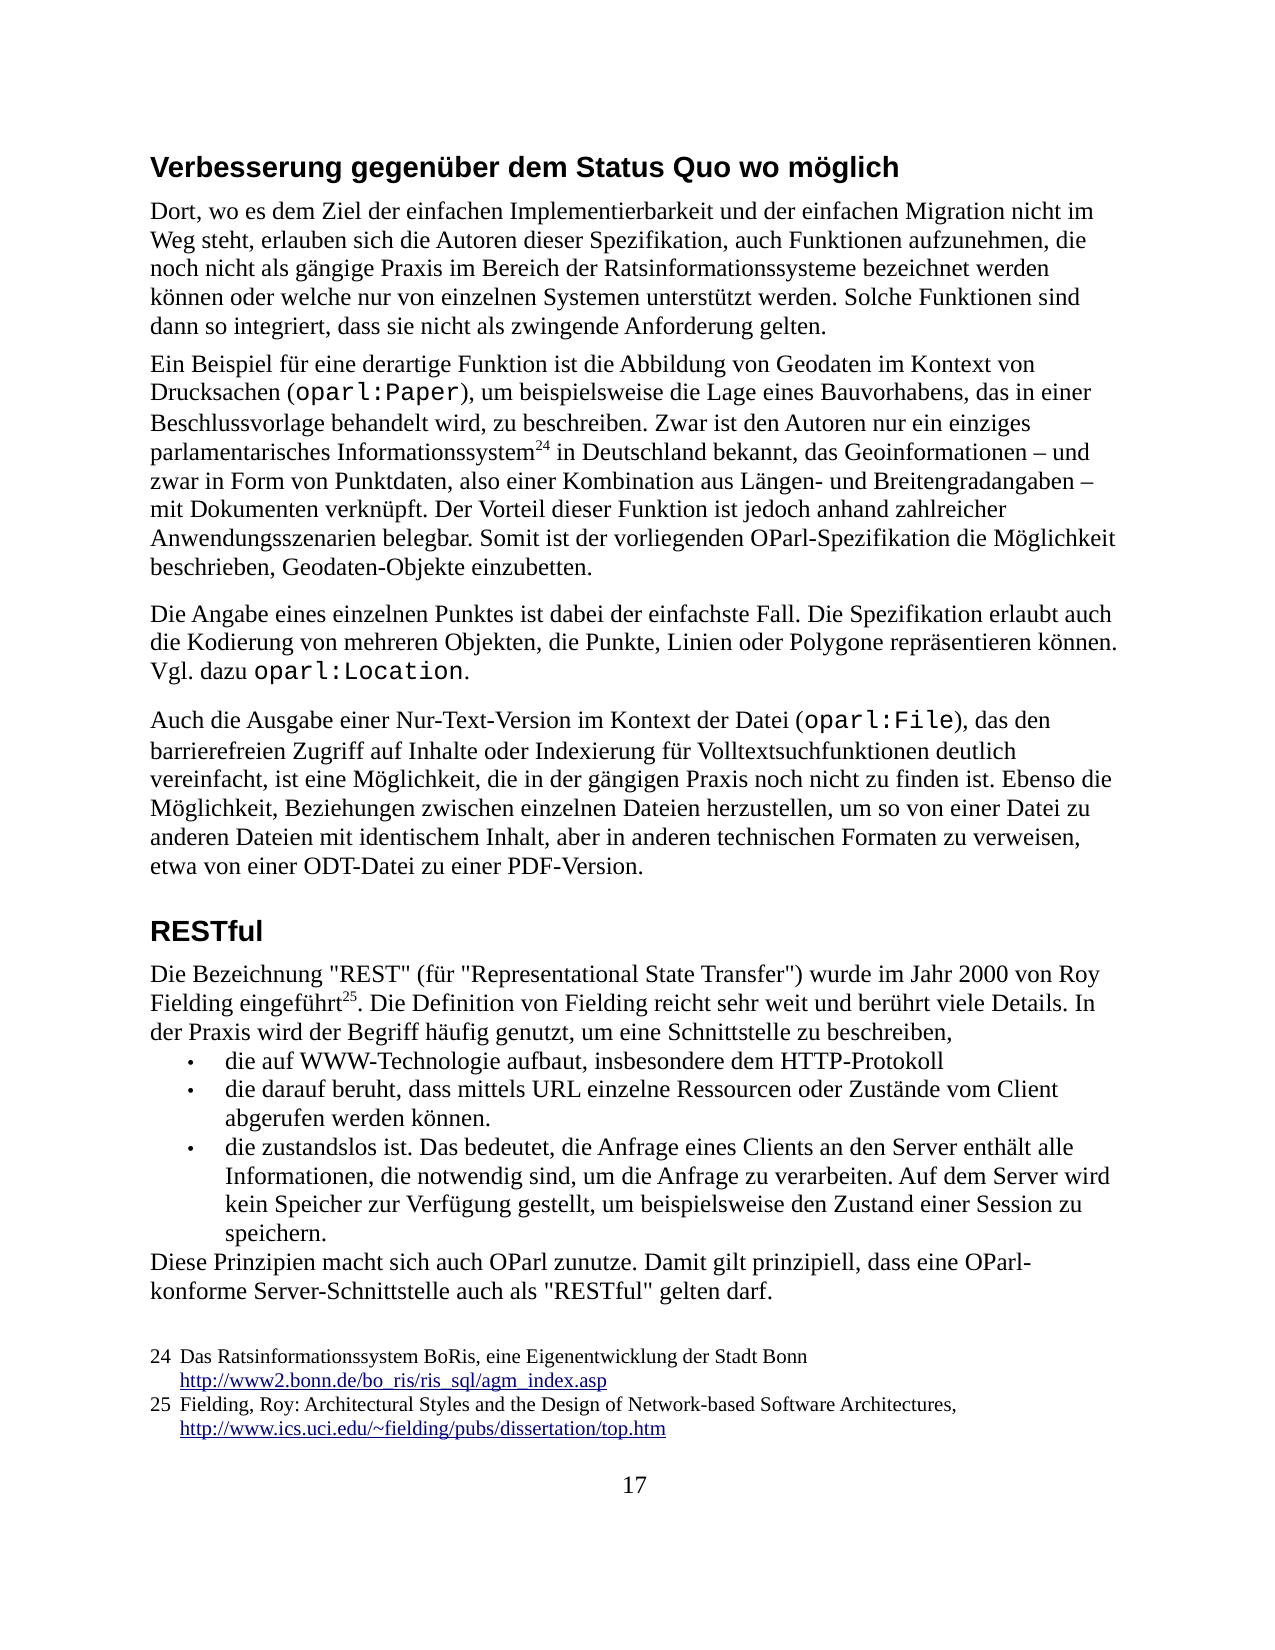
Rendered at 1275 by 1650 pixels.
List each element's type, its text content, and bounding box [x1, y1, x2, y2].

subtitle RESTful [150, 913, 1125, 947]
list die zustandslos ist. Das bedeutet, die Anfrage eines Clients an den Server enthält alle Informationen, die notwendig sind, um die Anfrage zu verarbeiten. Auf dem Server wird kein Speicher zur Verfügung gestellt, um beispielsweise den Zustand einer Session zu speichern. [187, 1132, 1125, 1247]
text Auch die Ausgabe einer Nur-Text-Version im Kontext der Datei (oparl:File), das den barrierefreien Zugriff auf Inhalte oder Indexierung für Volltextsuchfunktionen deutlich vereinfacht, ist eine Möglichkeit, die in der gängigen Praxis noch nicht zu finden ist. Ebenso die Möglichkeit, Beziehungen zwischen einzelnen Dateien herzustellen, um so von einer Datei zu anderen Dateien mit identischem Inhalt, aber in anderen technischen Formaten zu verweisen, etwa von einer ODT-Datei zu einer PDF-Version. [150, 705, 1125, 879]
text Das Ratsinformationssystem BoRis, eine Eigenentwicklung der Stadt Bonn http://www2.bonn.de/bo_ris/ris_sql/agm_index.asp [150, 1344, 1125, 1392]
text Fielding, Roy: Architectural Styles and the Design of Network-based Software Architectures, http://www.ics.uci.edu/~fielding/pubs/dissertation/top.htm [150, 1392, 1125, 1440]
text Die Bezeichnung "REST" (für "Representational State Transfer") wurde im Jahr 2000 von Roy Fielding eingeführt. Die Definition von Fielding reicht sehr weit und berührt viele Details. In der Praxis wird der Begriff häufig genutzt, um eine Schnittstelle zu beschreiben, [150, 959, 1125, 1046]
text Ein Beispiel für eine derartige Funktion ist die Abbildung von Geodaten im Kontext von Drucksachen (oparl:Paper), um beispielsweise die Lage eines Bauvorhabens, das in einer Beschlussvorlage behandelt wird, zu beschreiben. Zwar ist den Autoren nur ein einziges parlamentarisches Informationssystem in Deutschland bekannt, das Geoinformationen – und zwar in Form von Punktdaten, also einer Kombination aus Längen- und Breitengradangaben – mit Dokumenten verknüpft. Der Vorteil dieser Funktion ist jedoch anhand zahlreicher Anwendungsszenarien belegbar. Somit ist der vorliegenden OParl-Spezifikation die Möglichkeit beschrieben, Geodaten-Objekte einzubetten. [150, 349, 1125, 581]
text Diese Prinzipien macht sich auch OParl zunutze. Damit gilt prinzipiell, dass eine OParl-konforme Server-Schnittstelle auch als "RESTful" gelten darf. [150, 1247, 1125, 1304]
text Dort, wo es dem Ziel der einfachen Implementierbarkeit und der einfachen Migration nicht im Weg steht, erlauben sich die Autoren dieser Spezifikation, auch Funktionen aufzunehmen, die noch nicht als gängige Praxis im Bereich der Ratsinformationssysteme bezeichnet werden können oder welche nur von einzelnen Systemen unterstützt werden. Solche Funktionen sind dann so integriert, dass sie nicht als zwingende Anforderung gelten. [150, 196, 1125, 340]
list die auf WWW-Technologie aufbaut, insbesondere dem HTTP-Protokoll [187, 1046, 1125, 1074]
subtitle Verbesserung gegenüber dem Status Quo wo möglich [150, 150, 1125, 183]
list die darauf beruht, dass mittels URL einzelne Ressourcen oder Zustände vom Client abgerufen werden können. [187, 1074, 1125, 1132]
text Die Angabe eines einzelnen Punktes ist dabei der einfachste Fall. Die Spezifikation erlaubt auch die Kodierung von mehreren Objekten, die Punkte, Linien oder Polygone repräsentieren können. Vgl. dazu oparl:Location. [150, 599, 1125, 687]
